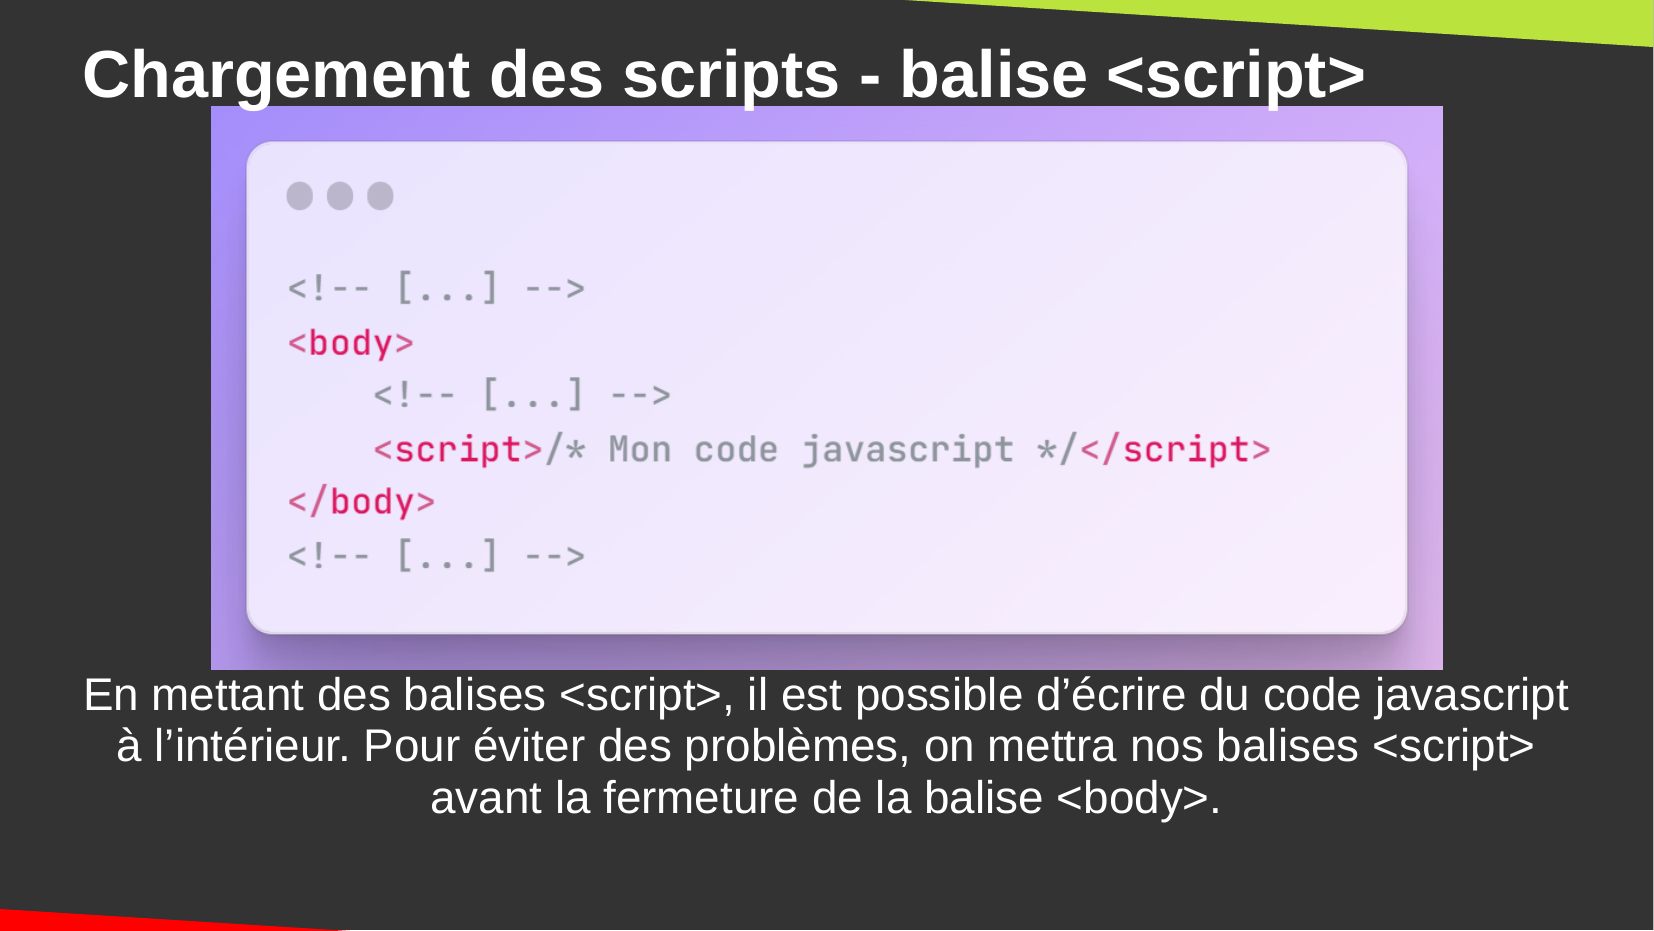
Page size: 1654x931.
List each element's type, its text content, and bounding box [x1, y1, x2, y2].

text_box En mettant des balises <script>, il est possible d’écrire du code javascript à l’intérieur. Pour éviter des problèmes, on mettra nos balises <script> avant la fermeture de la balise <body>. [52, 661, 1602, 845]
text_box [904, 0, 1654, 48]
picture [211, 114, 1443, 661]
text_box [0, 909, 350, 931]
title Chargement des scripts - balise <script> [82, 37, 1571, 114]
